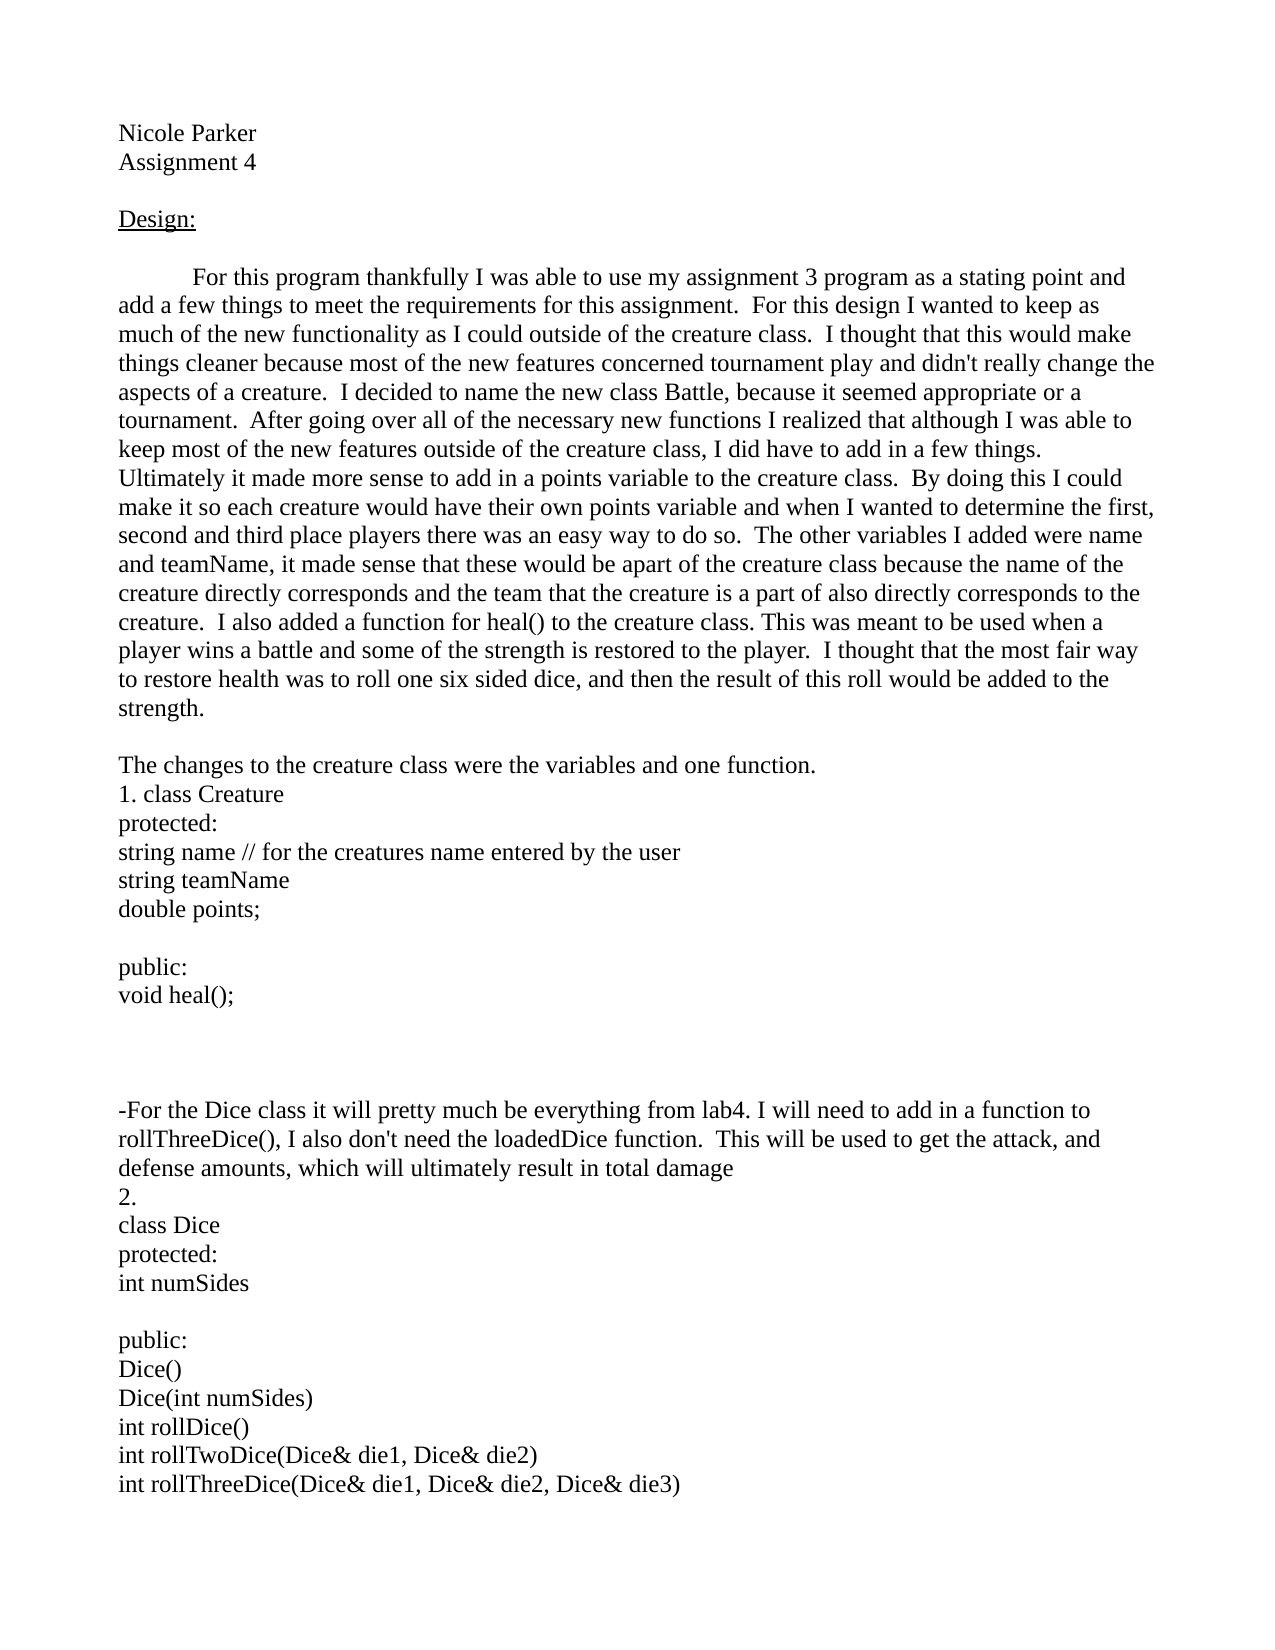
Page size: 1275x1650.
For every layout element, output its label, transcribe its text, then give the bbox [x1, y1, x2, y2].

text public: [118, 952, 1157, 981]
text string teamName [118, 866, 1157, 894]
text int rollThreeDice(Dice& die1, Dice& die2, Dice& die3) [118, 1469, 1157, 1498]
text int rollTwoDice(Dice& die1, Dice& die2) [118, 1441, 1157, 1469]
text void heal(); [118, 981, 1157, 1009]
text class Dice [118, 1211, 1157, 1239]
text The changes to the creature class were the variables and one function. [118, 751, 1157, 779]
text int numSides [118, 1268, 1157, 1297]
text public: [118, 1326, 1157, 1354]
text Assignment 4 [118, 147, 1157, 176]
text double points; [118, 894, 1157, 923]
text Design: [118, 204, 1157, 233]
text For this program thankfully I was able to use my assignment 3 program as a stating point and add a few things to meet the requirements for this assignment. For this design I wanted to keep as much of the new functionality as I could outside of the creature class. I thought that this would make things cleaner because most of the new features concerned tournament play and didn't really change the aspects of a creature. I decided to name the new class Battle, because it seemed appropriate or a tournament. After going over all of the necessary new functions I realized that although I was able to keep most of the new features outside of the creature class, I did have to add in a few things. Ultimately it made more sense to add in a points variable to the creature class. By doing this I could make it so each creature would have their own points variable and when I wanted to determine the first, second and third place players there was an easy way to do so. The other variables I added were name and teamName, it made sense that these would be apart of the creature class because the name of the creature directly corresponds and the team that the creature is a part of also directly corresponds to the creature. I also added a function for heal() to the creature class. This was meant to be used when a player wins a battle and some of the strength is restored to the player. I thought that the most fair way to restore health was to roll one six sided dice, and then the result of this roll would be added to the strength. [118, 262, 1157, 722]
text int rollDice() [118, 1412, 1157, 1441]
text 1. class Creature [118, 779, 1157, 808]
text Nicole Parker [118, 118, 1157, 147]
text -For the Dice class it will pretty much be everything from lab4. I will need to add in a function to rollThreeDice(), I also don't need the loadedDice function. This will be used to get the attack, and defense amounts, which will ultimately result in total damage [118, 1096, 1157, 1182]
text 2. [118, 1182, 1157, 1211]
text protected: [118, 808, 1157, 837]
text protected: [118, 1239, 1157, 1268]
text Dice(int numSides) [118, 1383, 1157, 1412]
text string name // for the creatures name entered by the user [118, 837, 1157, 866]
text Dice() [118, 1354, 1157, 1383]
